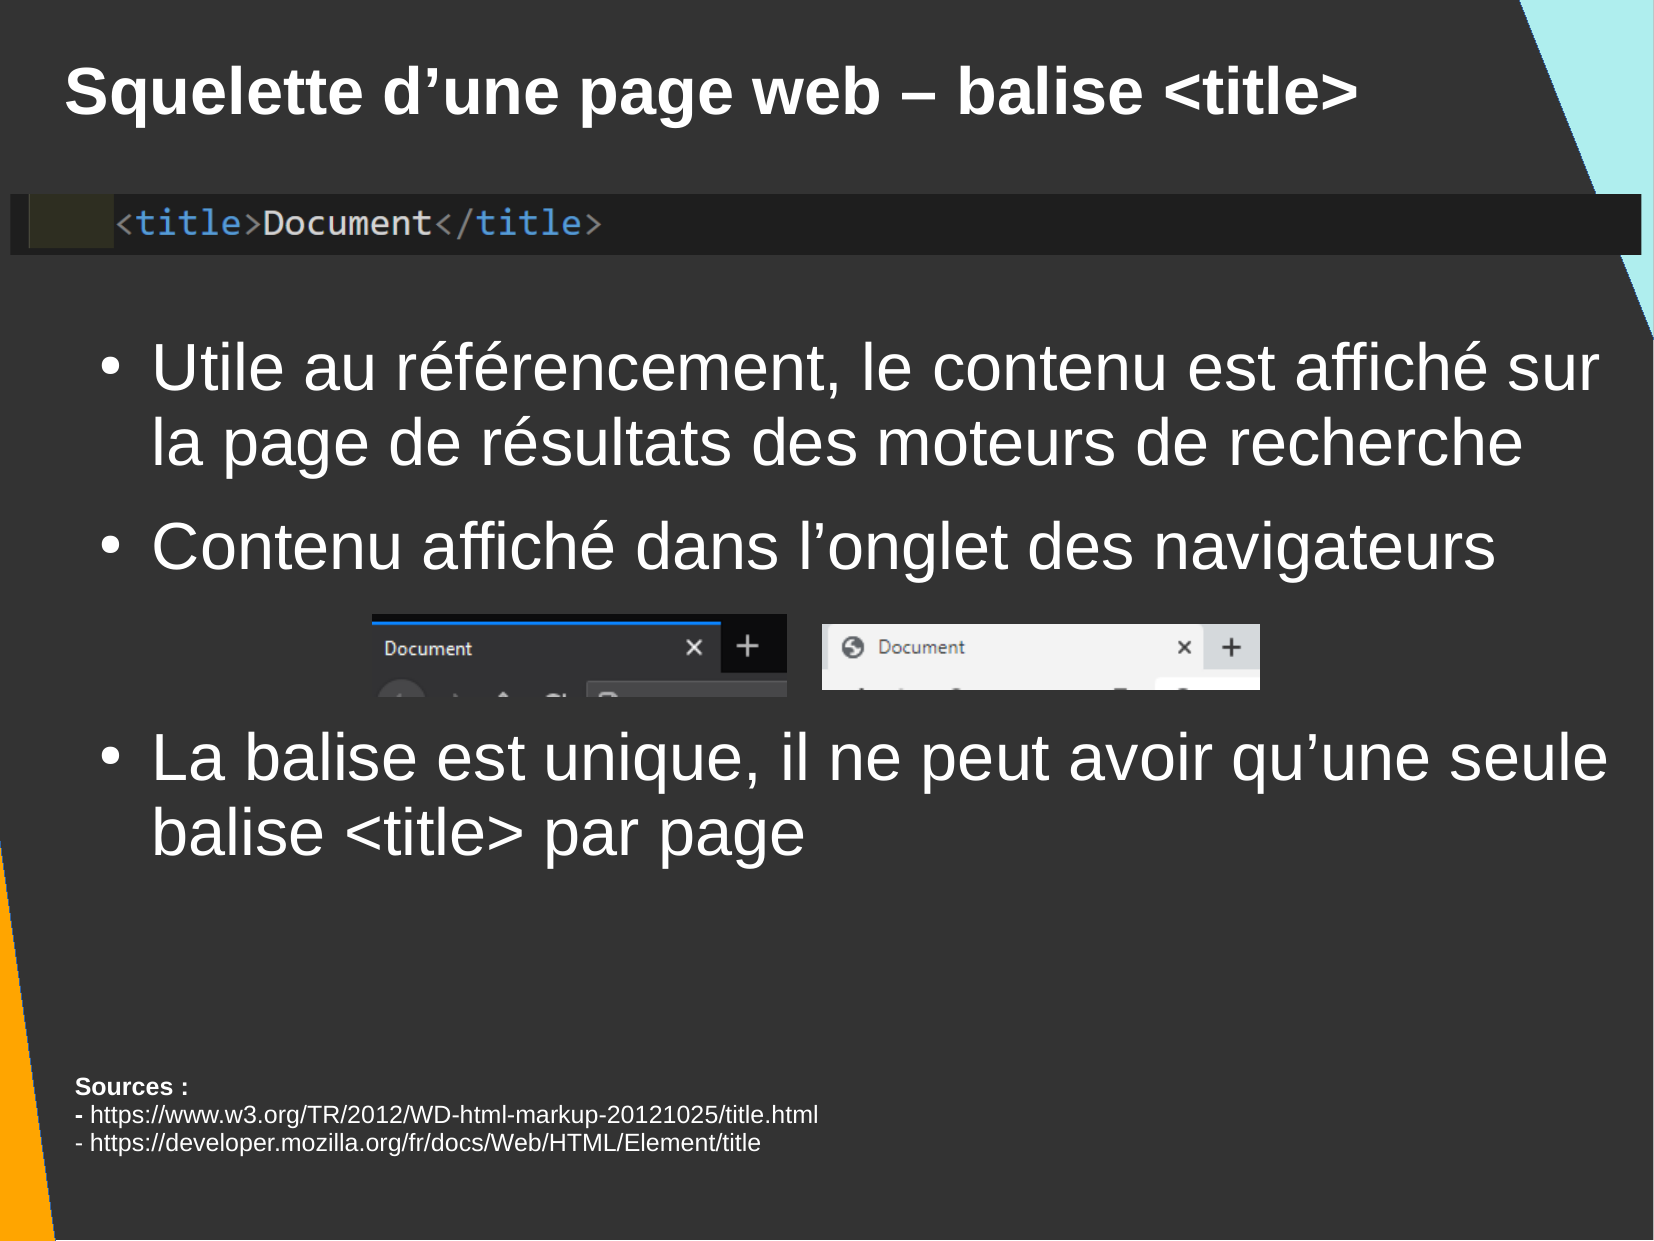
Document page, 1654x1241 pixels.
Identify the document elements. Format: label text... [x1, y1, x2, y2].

picture [372, 614, 787, 697]
text_box [0, 840, 56, 1241]
text_box Sources : - https://www.w3.org/TR/2012/WD-html-markup-20121025/title.html - https://developer.mozilla.org/fr/docs/Web/HTML/Element/title [59, 1065, 1548, 1241]
list Utile au référencement, le contenu est affiché sur la page de résultats des moteurs de recherche Contenu affiché dans l’onglet des navigateurs [80, 329, 1635, 600]
text_box [1519, 0, 1654, 340]
picture [10, 194, 1642, 255]
list La balise est unique, il ne peut avoir qu’une seule balise <title> par page [80, 720, 1635, 991]
title Squelette d’une page web – balise <title> [64, 54, 1553, 167]
picture [822, 624, 1260, 690]
